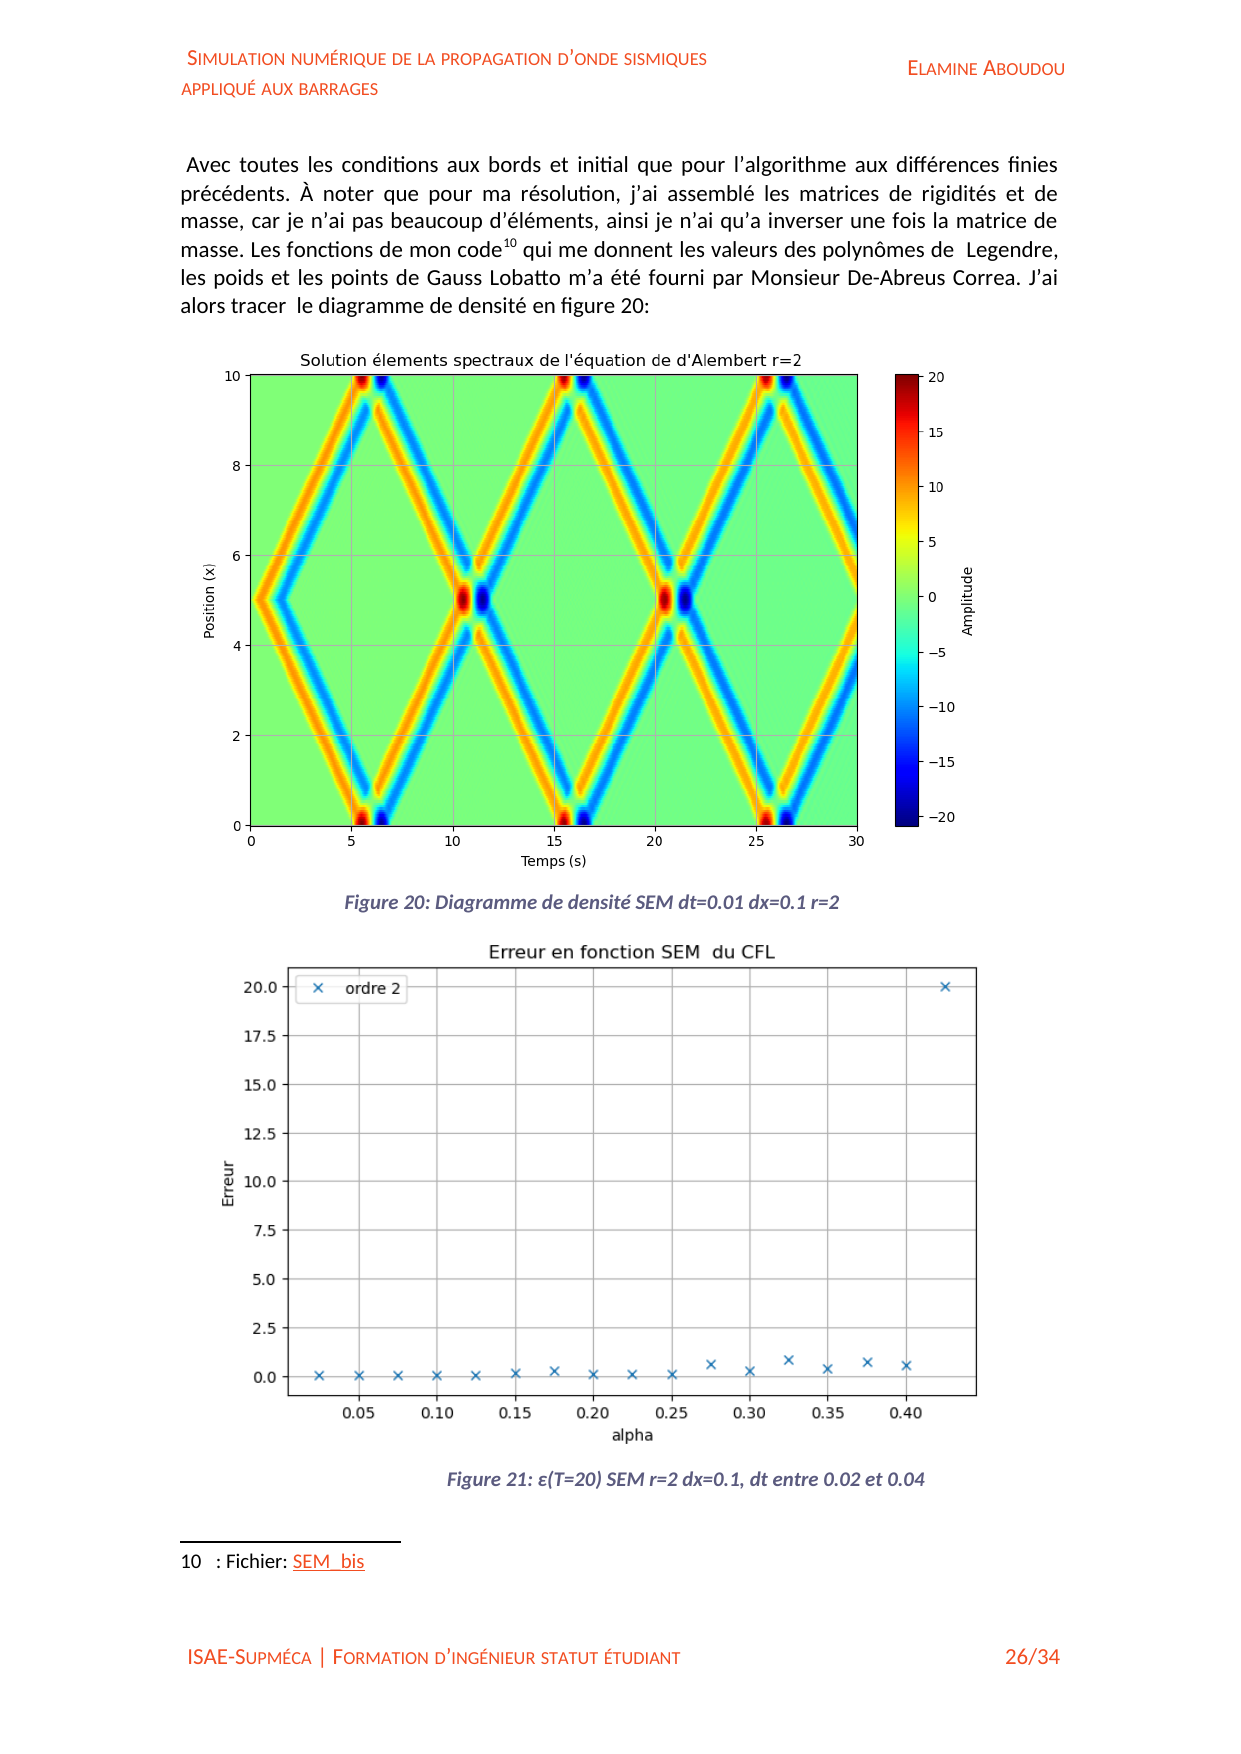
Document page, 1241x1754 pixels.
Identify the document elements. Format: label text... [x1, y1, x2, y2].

text Figure 20: Diagramme de densité SEM dt=0.01 dx=0.1 r=2 [195, 877, 983, 915]
text Avec toutes les conditions aux bords et initial que pour l’algorithme aux différences finies précédents. À noter que pour ma résolution, j’ai assemblé les matrices de rigidités et de masse, car je n’ai pas beaucoup d’éléments, ainsi je n’ai qu’a inverser une fois la matrice de masse. Les fonctions de mon code qui me donnent les valeurs des polynômes de Legendre, les poids et les points de Gauss Lobatto m’a été fourni par Monsieur De-Abreus Correa. J’ai alors tracer le diagramme de densité en figure 20: [180, 151, 1060, 319]
picture [194, 343, 984, 877]
text : Fichier: SEM_bis [180, 1548, 1060, 1574]
text Figure 21: ε(T=20) SEM r=2 dx=0.1, dt entre 0.02 et 0.04 [295, 1454, 1071, 1492]
picture [211, 935, 987, 1454]
